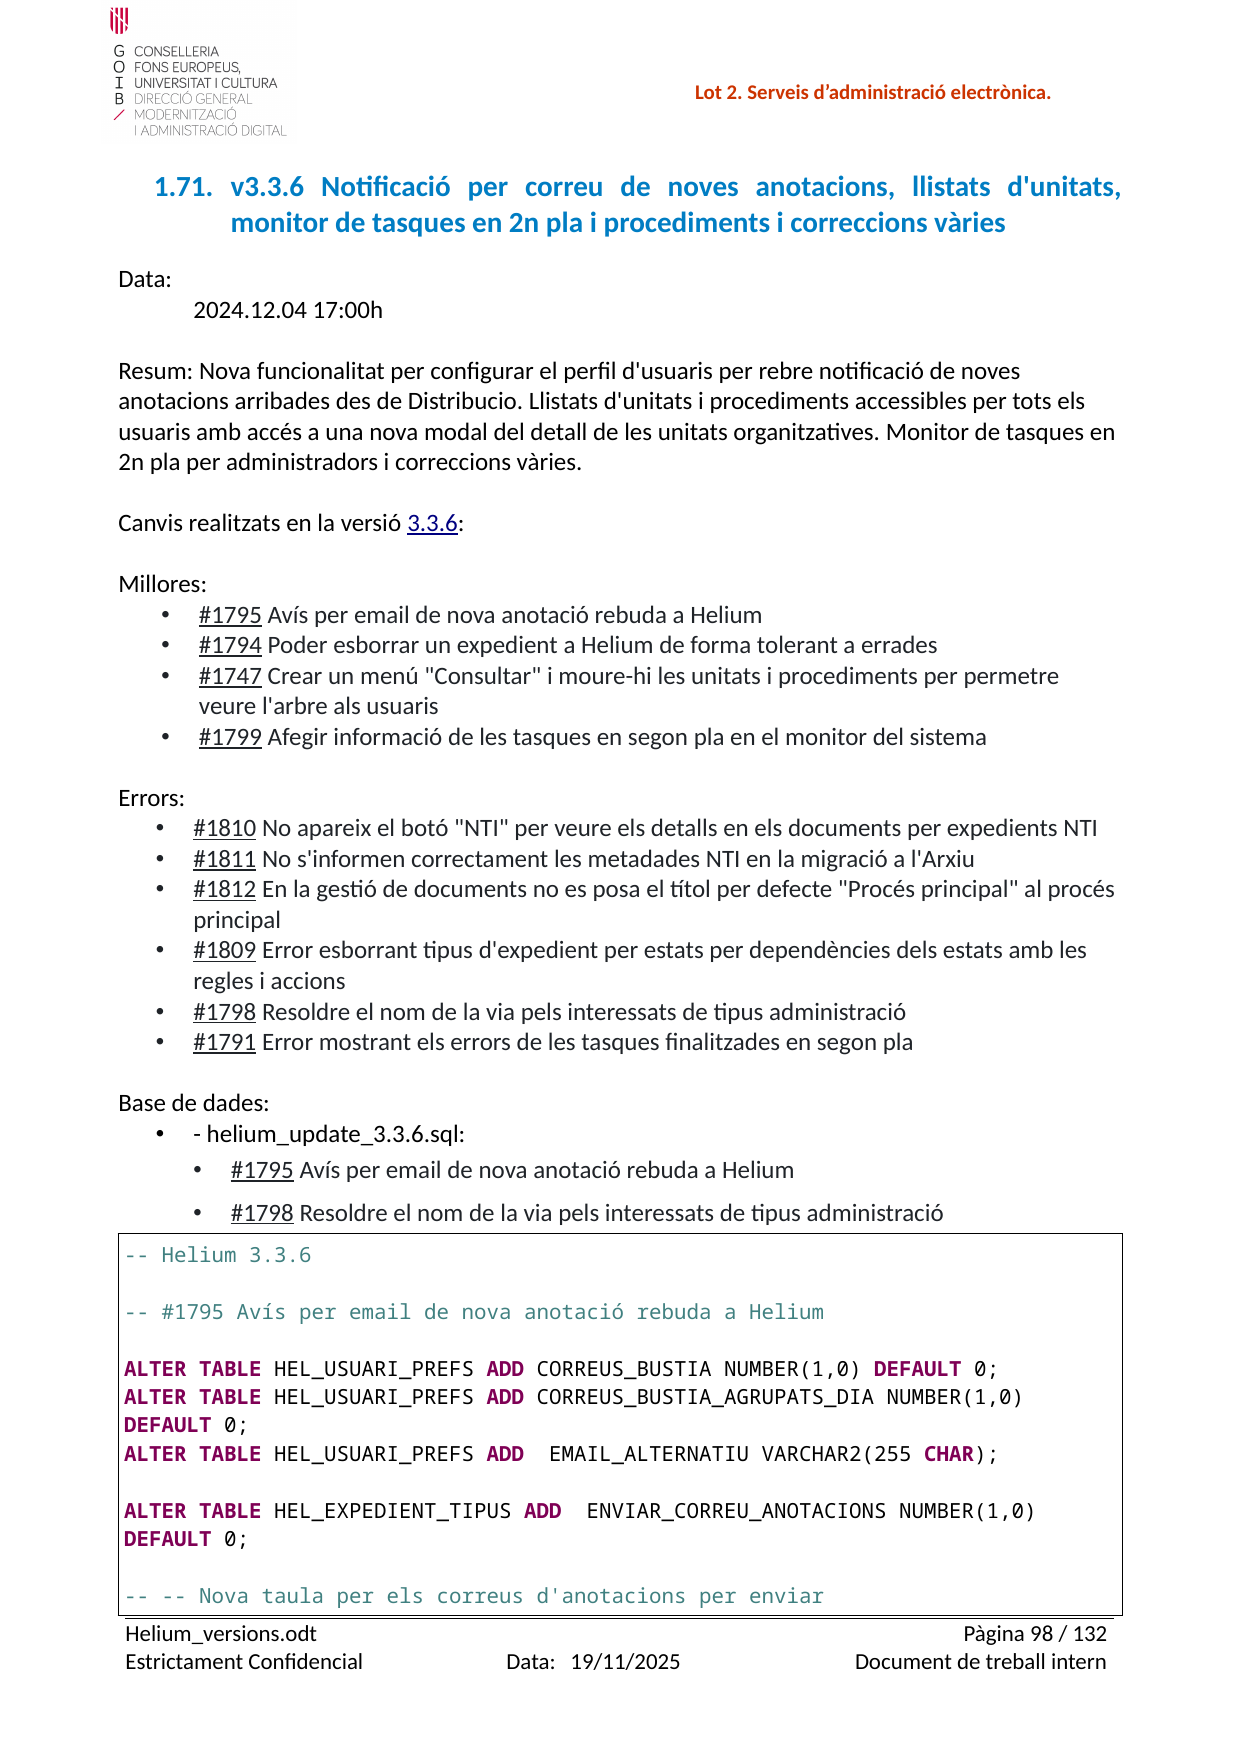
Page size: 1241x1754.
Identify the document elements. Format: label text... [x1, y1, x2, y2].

list #1798 Resoldre el nom de la via pels interessats de tipus administració [156, 996, 1122, 1026]
list #1794 Poder esborrar un expedient a Helium de forma tolerant a errades [161, 629, 1122, 660]
picture [100, 0, 297, 144]
subtitle v3.3.6 Notificació per correu de noves anotacions, llistats d'unitats, monitor de tasques en 2n pla i procediments i correccions vàries [153, 168, 1122, 239]
text Base de dades: [118, 1087, 1122, 1118]
text Millores: [118, 568, 1122, 599]
list #1798 Resoldre el nom de la via pels interessats de tipus administració [193, 1197, 1122, 1227]
list #1812 En la gestió de documents no es posa el títol per defecte "Procés principal" al procés principal [156, 874, 1122, 935]
list #1747 Crear un menú "Consultar" i moure-hi les unitats i procediments per permetre veure l'arbre als usuaris [161, 660, 1122, 721]
list #1809 Error esborrant tipus d'expedient per estats per dependències dels estats amb les regles i accions [156, 935, 1122, 996]
list #1810 No apareix el botó "NTI" per veure els detalls en els documents per expedients NTI [156, 813, 1122, 843]
text 2024.12.04 17:00h [118, 294, 1122, 324]
text Data: [118, 263, 1122, 294]
list #1795 Avís per email de nova anotació rebuda a Helium [193, 1154, 1122, 1185]
table_header -- Helium 3.3.6 -- #1795 Avís per email de nova anotació rebuda a Helium ALTER TABLE HEL_USUARI_PREFS ADD CORREUS_BUSTIA NUMBER(1,0) DEFAULT 0; ALTER TABLE HEL_USUARI_PREFS ADD CORREUS_BUSTIA_AGRUPATS_DIA NUMBER(1,0) DEFAULT 0; ALTER TABLE HEL_USUARI_PREFS ADD EMAIL_ALTERNATIU VARCHAR2(255 CHAR); ALTER TABLE HEL_EXPEDIENT_TIPUS ADD ENVIAR_CORREU_ANOTACIONS NUMBER(1,0) DEFAULT 0; -- -- Nova taula per els correus d'anotacions per enviar [119, 1234, 1122, 1615]
list #1791 Error mostrant els errors de les tasques finalitzades en segon pla [156, 1026, 1122, 1057]
text Errors: [118, 782, 1122, 813]
text Canvis realitzats en la versió 3.3.6: [118, 507, 1122, 538]
text Resum: Nova funcionalitat per configurar el perfil d'usuaris per rebre notificació de noves anotacions arribades des de Distribucio. Llistats d'unitats i procediments accessibles per tots els usuaris amb accés a una nova modal del detall de les unitats organitzatives. Monitor de tasques en 2n pla per administradors i correccions vàries. [118, 355, 1122, 477]
list #1799 Afegir informació de les tasques en segon pla en el monitor del sistema [161, 721, 1122, 752]
list #1811 No s'informen correctament les metadades NTI en la migració a l'Arxiu [156, 843, 1122, 874]
list #1795 Avís per email de nova anotació rebuda a Helium [161, 599, 1122, 629]
list - helium_update_3.3.6.sql: [156, 1118, 1122, 1148]
